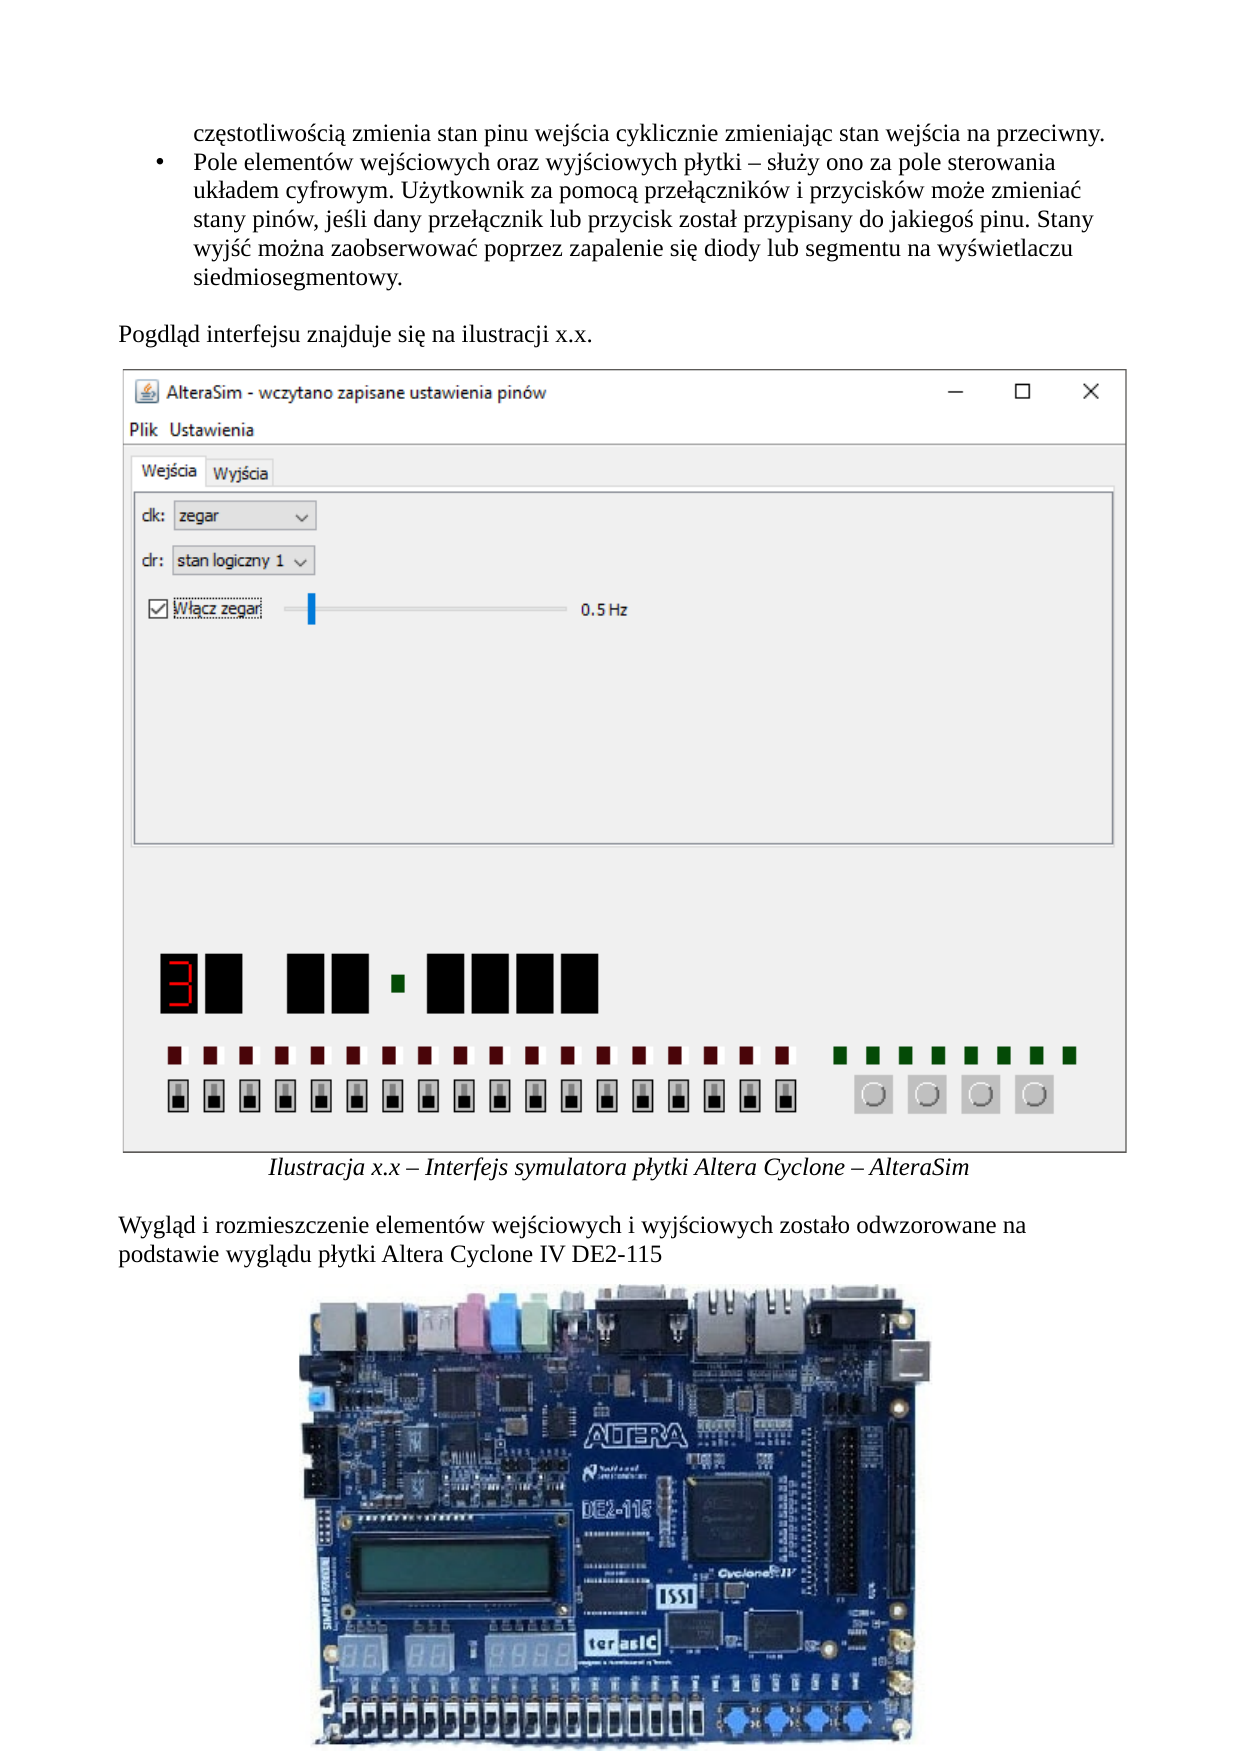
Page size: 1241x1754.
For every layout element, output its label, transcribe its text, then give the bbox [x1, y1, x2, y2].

picture [122, 369, 1127, 1153]
text Pogdląd interfejsu znajduje się na ilustracji x.x. [118, 319, 1122, 348]
list Pole elementów wejściowych oraz wyjściowych płytki – służy ono za pole sterowania układem cyfrowym. Użytkownik za pomocą przełączników i przycisków może zmieniać stany pinów, jeśli dany przełącznik lub przycisk został przypisany do jakiegoś pinu. Stany wyjść można zaobserwować poprzez zapalenie się diody lub segmentu na wyświetlaczu siedmiosegmentowy. [156, 147, 1122, 291]
text Wygląd i rozmieszczenie elementów wejściowych i wyjściowych zostało odwzorowane na podstawie wyglądu płytki Altera Cyclone IV DE2-115 [118, 1210, 1122, 1267]
list częstotliwością zmienia stan pinu wejścia cyklicznie zmieniając stan wejścia na przeciwny. [156, 118, 1122, 147]
picture [298, 1284, 933, 1751]
text Ilustracja x.x – Interfejs symulatora płytki Altera Cyclone – AlteraSim [118, 348, 1122, 1181]
